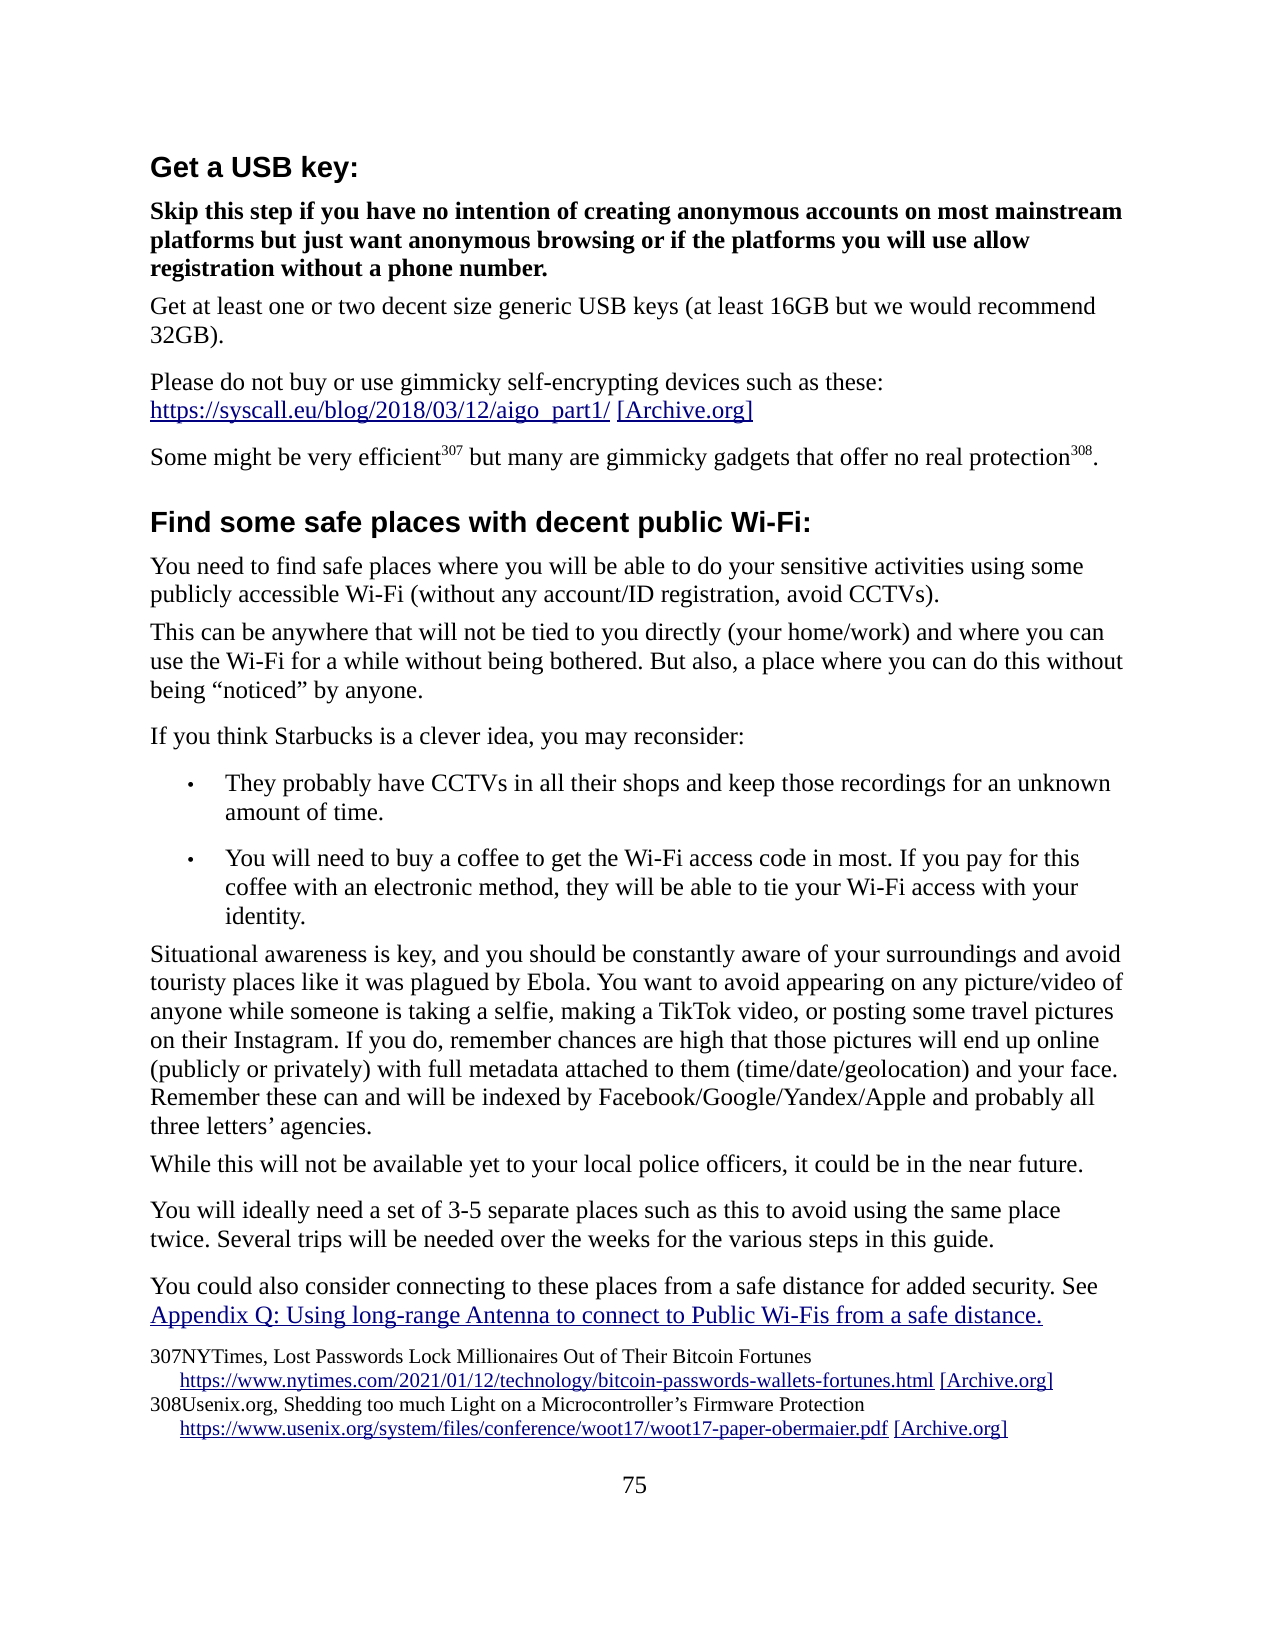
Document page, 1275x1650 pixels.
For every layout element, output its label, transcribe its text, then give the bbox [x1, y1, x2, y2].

text You will ideally need a set of 3-5 separate places such as this to avoid using the same place twice. Several trips will be needed over the weeks for the various steps in this guide. [150, 1196, 1125, 1253]
text This can be anywhere that will not be tied to you directly (your home/work) and where you can use the Wi-Fi for a while without being bothered. But also, a place where you can do this without being “noticed” by anyone. [150, 617, 1125, 703]
text You need to find safe places where you will be able to do your sensitive activities using some publicly accessible Wi-Fi (without any account/ID registration, avoid CCTVs). [150, 551, 1125, 608]
text Usenix.org, Shedding too much Light on a Microcontroller’s Firmware Protection https://www.usenix.org/system/files/conference/woot17/woot17-paper-obermaier.pdf [Archive.org] [150, 1392, 1125, 1440]
list They probably have CCTVs in all their shops and keep those recordings for an unknown amount of time. [187, 768, 1125, 826]
text Some might be very efficient but many are gimmicky gadgets that offer no real protection. [150, 442, 1125, 471]
text NYTimes, Lost Passwords Lock Millionaires Out of Their Bitcoin Fortunes https://www.nytimes.com/2021/01/12/technology/bitcoin-passwords-wallets-fortunes.html [Archive.org] [150, 1344, 1125, 1392]
text If you think Starbucks is a clever idea, you may reconsider: [150, 721, 1125, 750]
text You could also consider connecting to these places from a safe distance for added security. See Appendix Q: Using long-range Antenna to connect to Public Wi-Fis from a safe distance. [150, 1271, 1125, 1328]
text While this will not be available yet to your local police officers, it could be in the near future. [150, 1149, 1125, 1178]
subtitle Get a USB key: [150, 150, 1125, 183]
text Please do not buy or use gimmicky self-encrypting devices such as these: https://syscall.eu/blog/2018/03/12/aigo_part1/ [Archive.org] [150, 367, 1125, 424]
text Situational awareness is key, and you should be constantly aware of your surroundings and avoid touristy places like it was plagued by Ebola. You want to avoid appearing on any picture/video of anyone while someone is taking a selfie, making a TikTok video, or posting some travel pictures on their Instagram. If you do, remember chances are high that those pictures will end up online (publicly or privately) with full metadata attached to them (time/date/geolocation) and your face. Remember these can and will be indexed by Facebook/Google/Yandex/Apple and probably all three letters’ agencies. [150, 939, 1125, 1140]
text Get at least one or two decent size generic USB keys (at least 16GB but we would recommend 32GB). [150, 291, 1125, 349]
subtitle Find some safe places with decent public Wi-Fi: [150, 505, 1125, 538]
list You will need to buy a coffee to get the Wi-Fi access code in most. If you pay for this coffee with an electronic method, they will be able to tie your Wi-Fi access with your identity. [187, 843, 1125, 930]
text Skip this step if you have no intention of creating anonymous accounts on most mainstream platforms but just want anonymous browsing or if the platforms you will use allow registration without a phone number. [150, 196, 1125, 282]
